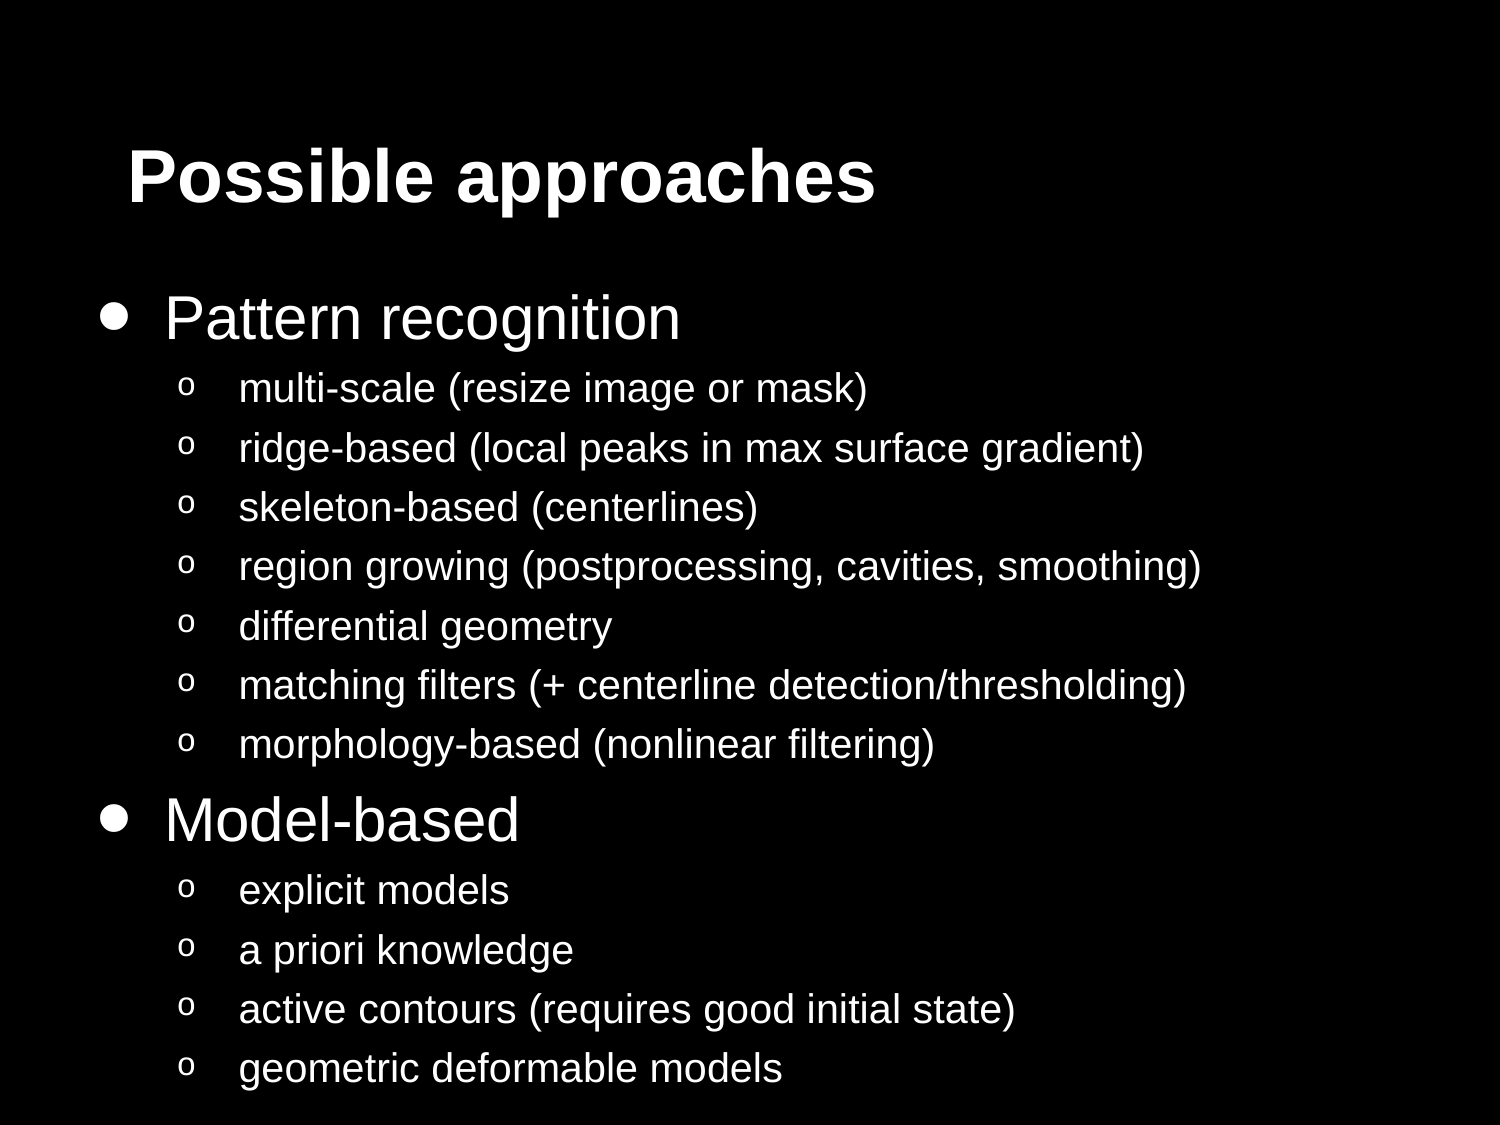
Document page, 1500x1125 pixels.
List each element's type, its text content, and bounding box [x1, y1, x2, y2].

title Possible approaches [75, 14, 1425, 233]
list Pattern recognition multi-scale (resize image or mask) ridge-based (local peaks in max surface gradient) skeleton-based (centerlines) region growing (postprocessing, cavities, smoothing) differential geometry matching filters (+ centerline detection/thresholding) morphology-based (nonlinear filtering) Model-based explicit models a priori knowledge active contours (requires good initial state) geometric deformable models [75, 262, 1425, 1115]
